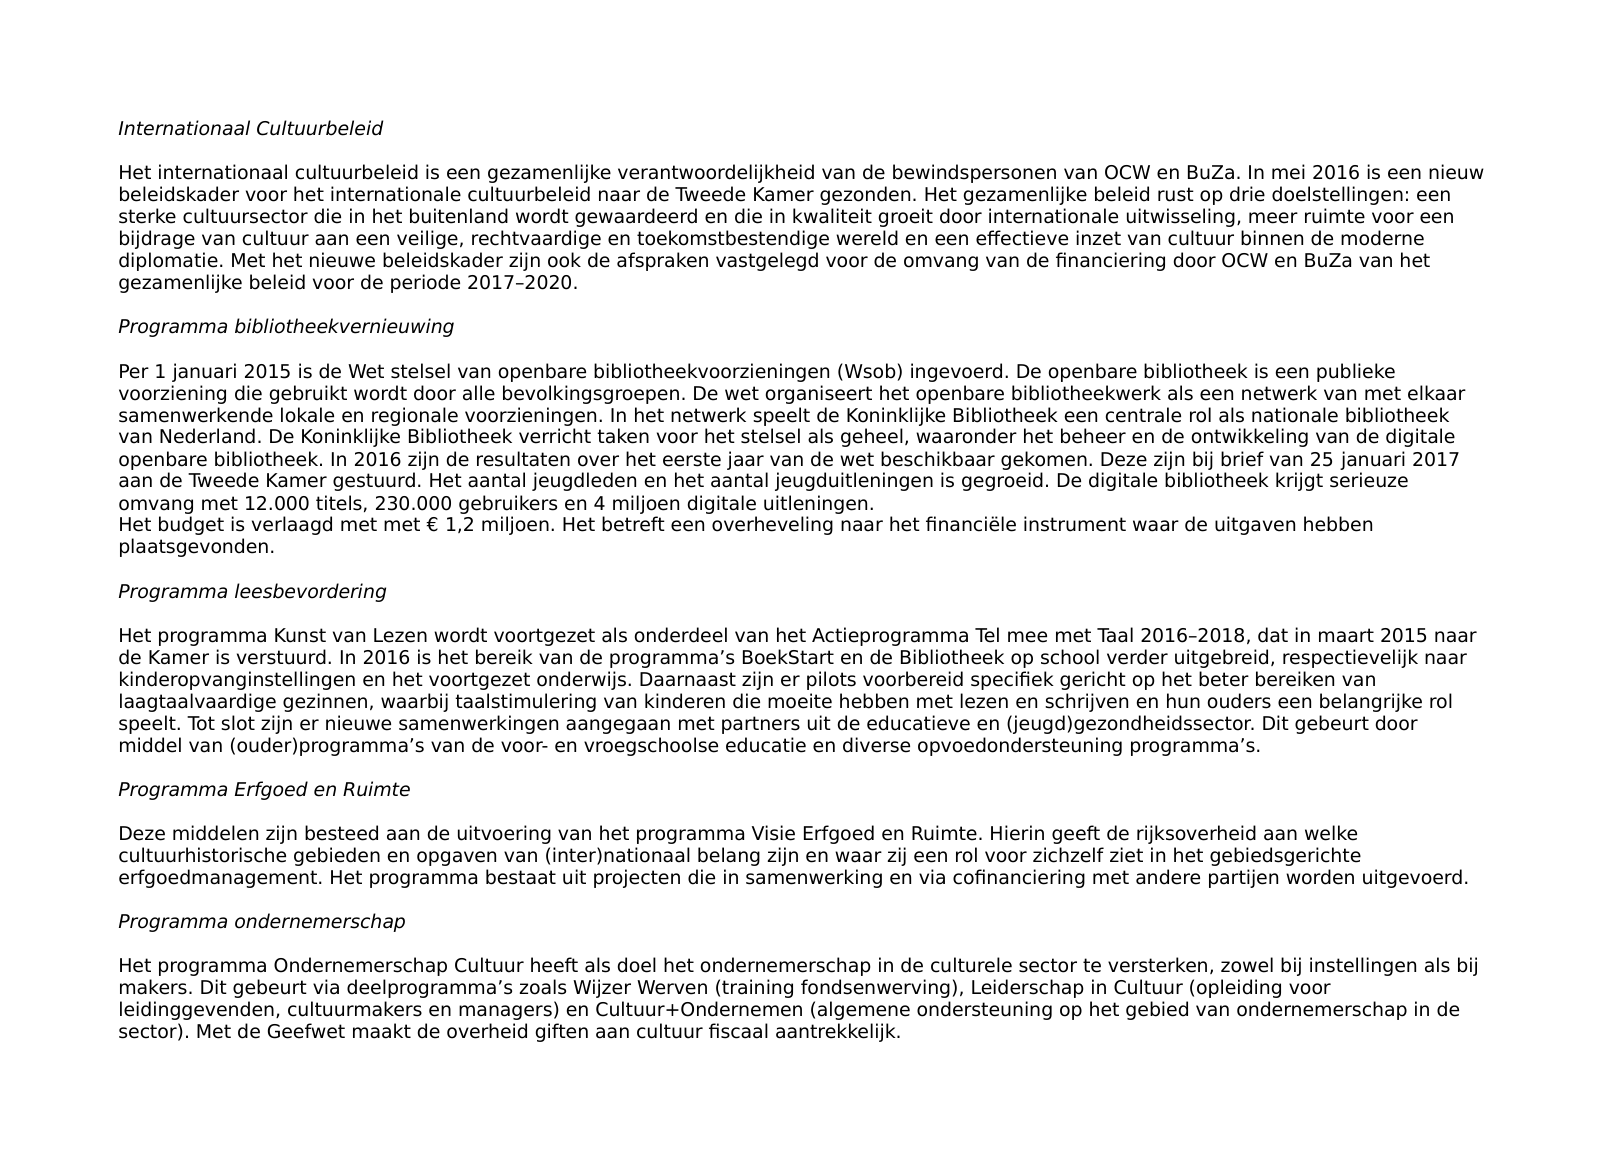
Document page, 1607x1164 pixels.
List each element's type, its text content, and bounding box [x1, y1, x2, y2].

text Het programma Kunst van Lezen wordt voortgezet als onderdeel van het Actieprogramma Tel mee met Taal 2016–2018, dat in maart 2015 naar de Kamer is verstuurd. In 2016 is het bereik van de programma’s BoekStart en de Bibliotheek op school verder uitgebreid, respectievelijk naar kinderopvanginstellingen en het voortgezet onderwijs. Daarnaast zijn er pilots voorbereid specifiek gericht op het beter bereiken van laagtaalvaardige gezinnen, waarbij taalstimulering van kinderen die moeite hebben met lezen en schrijven en hun ouders een belangrijke rol speelt. Tot slot zijn er nieuwe samenwerkingen aangegaan met partners uit de educatieve en (jeugd)gezondheidssector. Dit gebeurt door middel van (ouder)programma’s van de voor- en vroegschoolse educatie en diverse opvoedondersteuning programma’s. [118, 625, 1488, 757]
text Per 1 januari 2015 is de Wet stelsel van openbare bibliotheekvoorzieningen (Wsob) ingevoerd. De openbare bibliotheek is een publieke voorziening die gebruikt wordt door alle bevolkingsgroepen. De wet organiseert het openbare bibliotheekwerk als een netwerk van met elkaar samenwerkende lokale en regionale voorzieningen. In het netwerk speelt de Koninklijke Bibliotheek een centrale rol als nationale bibliotheek van Nederland. De Koninklijke Bibliotheek verricht taken voor het stelsel als geheel, waaronder het beheer en de ontwikkeling van de digitale openbare bibliotheek. In 2016 zijn de resultaten over het eerste jaar van de wet beschikbaar gekomen. Deze zijn bij brief van 25 januari 2017 aan de Tweede Kamer gestuurd. Het aantal jeugdleden en het aantal jeugduitleningen is gegroeid. De digitale bibliotheek krijgt serieuze omvang met 12.000 titels, 230.000 gebruikers en 4 miljoen digitale uitleningen. [118, 361, 1488, 514]
subtitle Programma ondernemerschap [118, 911, 1488, 933]
text Het budget is verlaagd met met € 1,2 miljoen. Het betreft een overheveling naar het financiële instrument waar de uitgaven hebben plaatsgevonden. [118, 514, 1488, 558]
subtitle Programma Erfgoed en Ruimte [118, 779, 1488, 801]
text Deze middelen zijn besteed aan de uitvoering van het programma Visie Erfgoed en Ruimte. Hierin geeft de rijksoverheid aan welke cultuurhistorische gebieden en opgaven van (inter)nationaal belang zijn en waar zij een rol voor zichzelf ziet in het gebiedsgerichte erfgoedmanagement. Het programma bestaat uit projecten die in samenwerking en via cofinanciering met andere partijen worden uitgevoerd. [118, 823, 1488, 889]
subtitle Programma bibliotheekvernieuwing [118, 316, 1488, 338]
text Het programma Ondernemerschap Cultuur heeft als doel het ondernemerschap in de culturele sector te versterken, zowel bij instellingen als bij makers. Dit gebeurt via deelprogramma’s zoals Wijzer Werven (training fondsenwerving), Leiderschap in Cultuur (opleiding voor leidinggevenden, cultuurmakers en managers) en Cultuur+Ondernemen (algemene ondersteuning op het gebied van ondernemerschap in de sector). Met de Geefwet maakt de overheid giften aan cultuur fiscaal aantrekkelijk. [118, 955, 1488, 1043]
subtitle Internationaal Cultuurbeleid [118, 118, 1488, 140]
text Het internationaal cultuurbeleid is een gezamenlijke verantwoordelijkheid van de bewindspersonen van OCW en BuZa. In mei 2016 is een nieuw beleidskader voor het internationale cultuurbeleid naar de Tweede Kamer gezonden. Het gezamenlijke beleid rust op drie doelstellingen: een sterke cultuursector die in het buitenland wordt gewaardeerd en die in kwaliteit groeit door internationale uitwisseling, meer ruimte voor een bijdrage van cultuur aan een veilige, rechtvaardige en toekomstbestendige wereld en een effectieve inzet van cultuur binnen de moderne diplomatie. Met het nieuwe beleidskader zijn ook de afspraken vastgelegd voor de omvang van de financiering door OCW en BuZa van het gezamenlijke beleid voor de periode 2017–2020. [118, 162, 1488, 294]
subtitle Programma leesbevordering [118, 581, 1488, 602]
